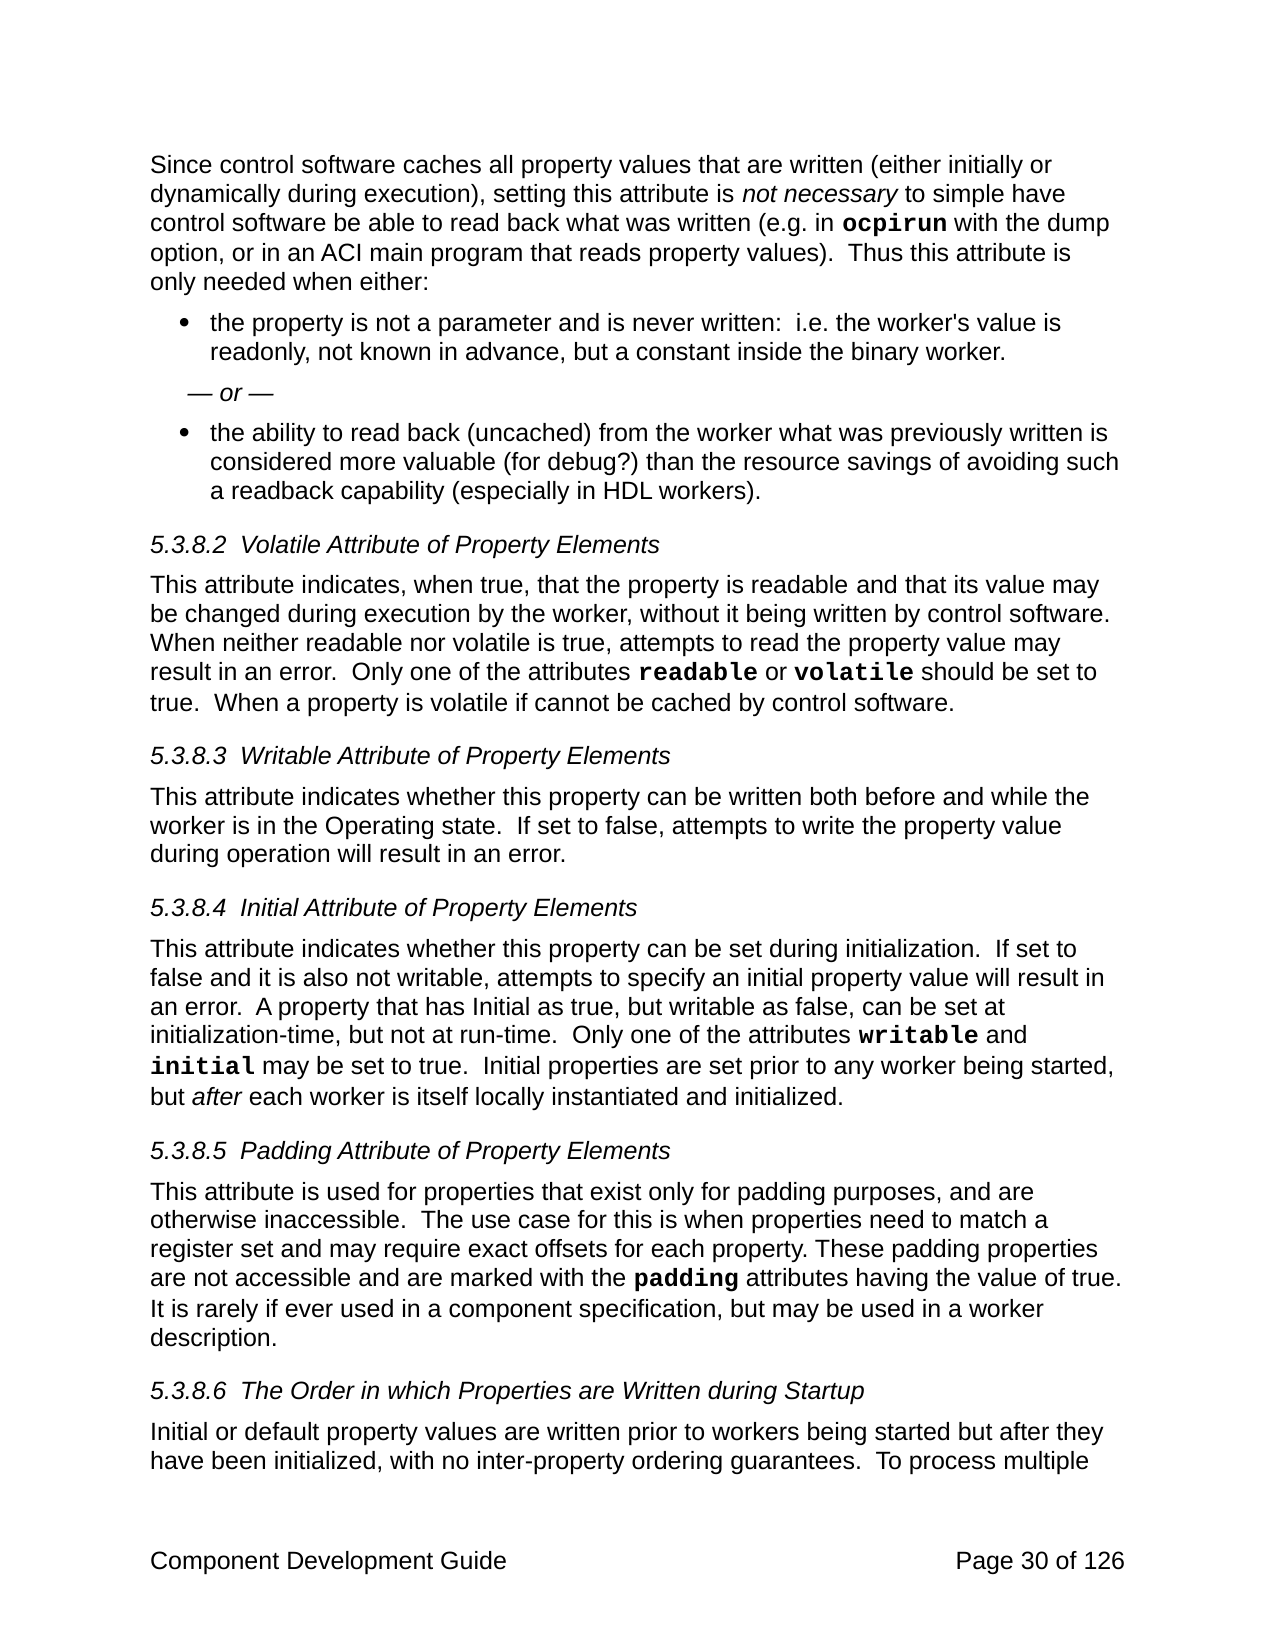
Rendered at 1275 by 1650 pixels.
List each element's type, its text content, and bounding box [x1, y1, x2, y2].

text This attribute indicates whether this property can be written both before and while the worker is in the Operating state. If set to false, attempts to write the property value during operation will result in an error. [150, 782, 1125, 868]
text This attribute indicates whether this property can be set during initialization. If set to false and it is also not writable, attempts to specify an initial property value will result in an error. A property that has Initial as true, but writable as false, can be set at initialization-time, but not at run-time. Only one of the attributes writable and initial may be set to true. Initial properties are set prior to any worker being started, but after each worker is itself locally instantiated and initialized. [150, 934, 1125, 1111]
text Initial or default property values are written prior to workers being started but after they have been initialized, with no inter-property ordering guarantees. To process multiple [150, 1417, 1125, 1474]
list the ability to read back (uncached) from the worker what was previously written is considered more valuable (for debug?) than the resource savings of avoiding such a readback capability (especially in HDL workers). [180, 418, 1125, 504]
text Since control software caches all property values that are written (either initially or dynamically during execution), setting this attribute is not necessary to simple have control software be able to read back what was written (e.g. in ocpirun with the dump option, or in an ACI main program that reads property values). Thus this attribute is only needed when either: [150, 150, 1125, 296]
list the property is not a parameter and is never written: i.e. the worker's value is readonly, not known in advance, but a constant inside the binary worker. [180, 308, 1125, 366]
subtitle Padding Attribute of Property Elements [150, 1136, 1125, 1164]
subtitle Writable Attribute of Property Elements [150, 741, 1125, 770]
text — or — [187, 377, 1125, 406]
text This attribute indicates, when true, that the property is readable and that its value may be changed during execution by the worker, without it being written by control software. When neither readable nor volatile is true, attempts to read the property value may result in an error. Only one of the attributes readable or volatile should be set to true. When a property is volatile if cannot be cached by control software. [150, 570, 1125, 716]
text This attribute is used for properties that exist only for padding purposes, and are otherwise inaccessible. The use case for this is when properties need to match a register set and may require exact offsets for each property. These padding properties are not accessible and are marked with the padding attributes having the value of true. It is rarely if ever used in a component specification, but may be used in a worker description. [150, 1177, 1125, 1351]
subtitle Initial Attribute of Property Elements [150, 893, 1125, 922]
subtitle Volatile Attribute of Property Elements [150, 529, 1125, 558]
subtitle The Order in which Properties are Written during Startup [150, 1376, 1125, 1405]
